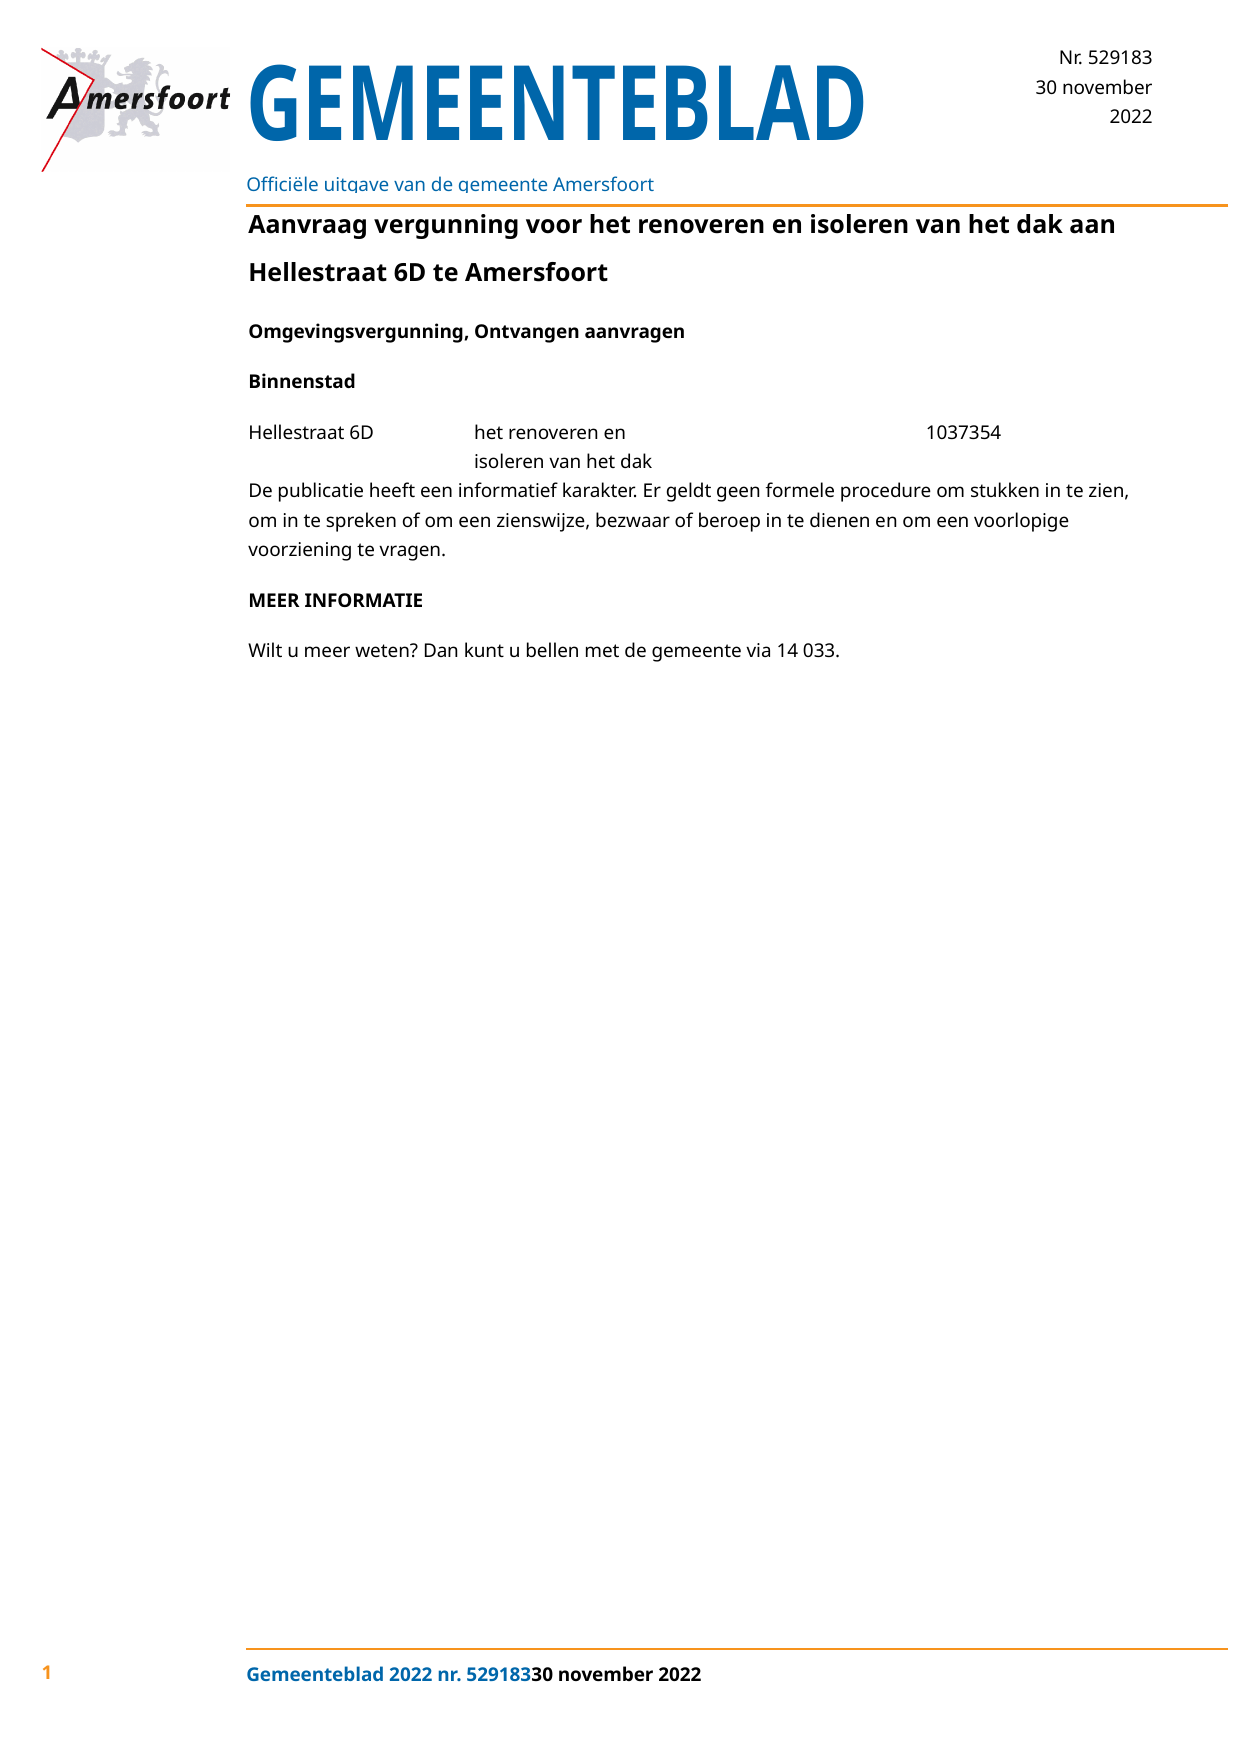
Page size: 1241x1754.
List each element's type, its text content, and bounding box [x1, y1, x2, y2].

table_header [700, 419, 926, 474]
text De publicatie heeft een informatief karakter. Er geldt geen formele procedure om stukken in te zien, om in te spreken of om een zienswijze, bezwaar of beroep in te dienen en om een voorlopige voorziening te vragen. [248, 477, 1152, 562]
table_header 1037354 [926, 419, 1152, 474]
table_header Hellestraat 6D [248, 419, 474, 474]
text Wilt u meer weten? Dan kunt u bellen met de gemeente via 14 033. [248, 637, 1152, 663]
text Aanvraag vergunning voor het renoveren en isoleren van het dak aan Hellestraat 6D te Amersfoort [248, 207, 1152, 288]
text MEER INFORMATIE [248, 587, 1152, 613]
text Binnenstad [248, 368, 1152, 394]
text Omgevingsvergunning, Ontvangen aanvragen [248, 318, 1152, 344]
picture [41, 47, 231, 172]
table_header het renoveren en isoleren van het dak [474, 419, 700, 474]
